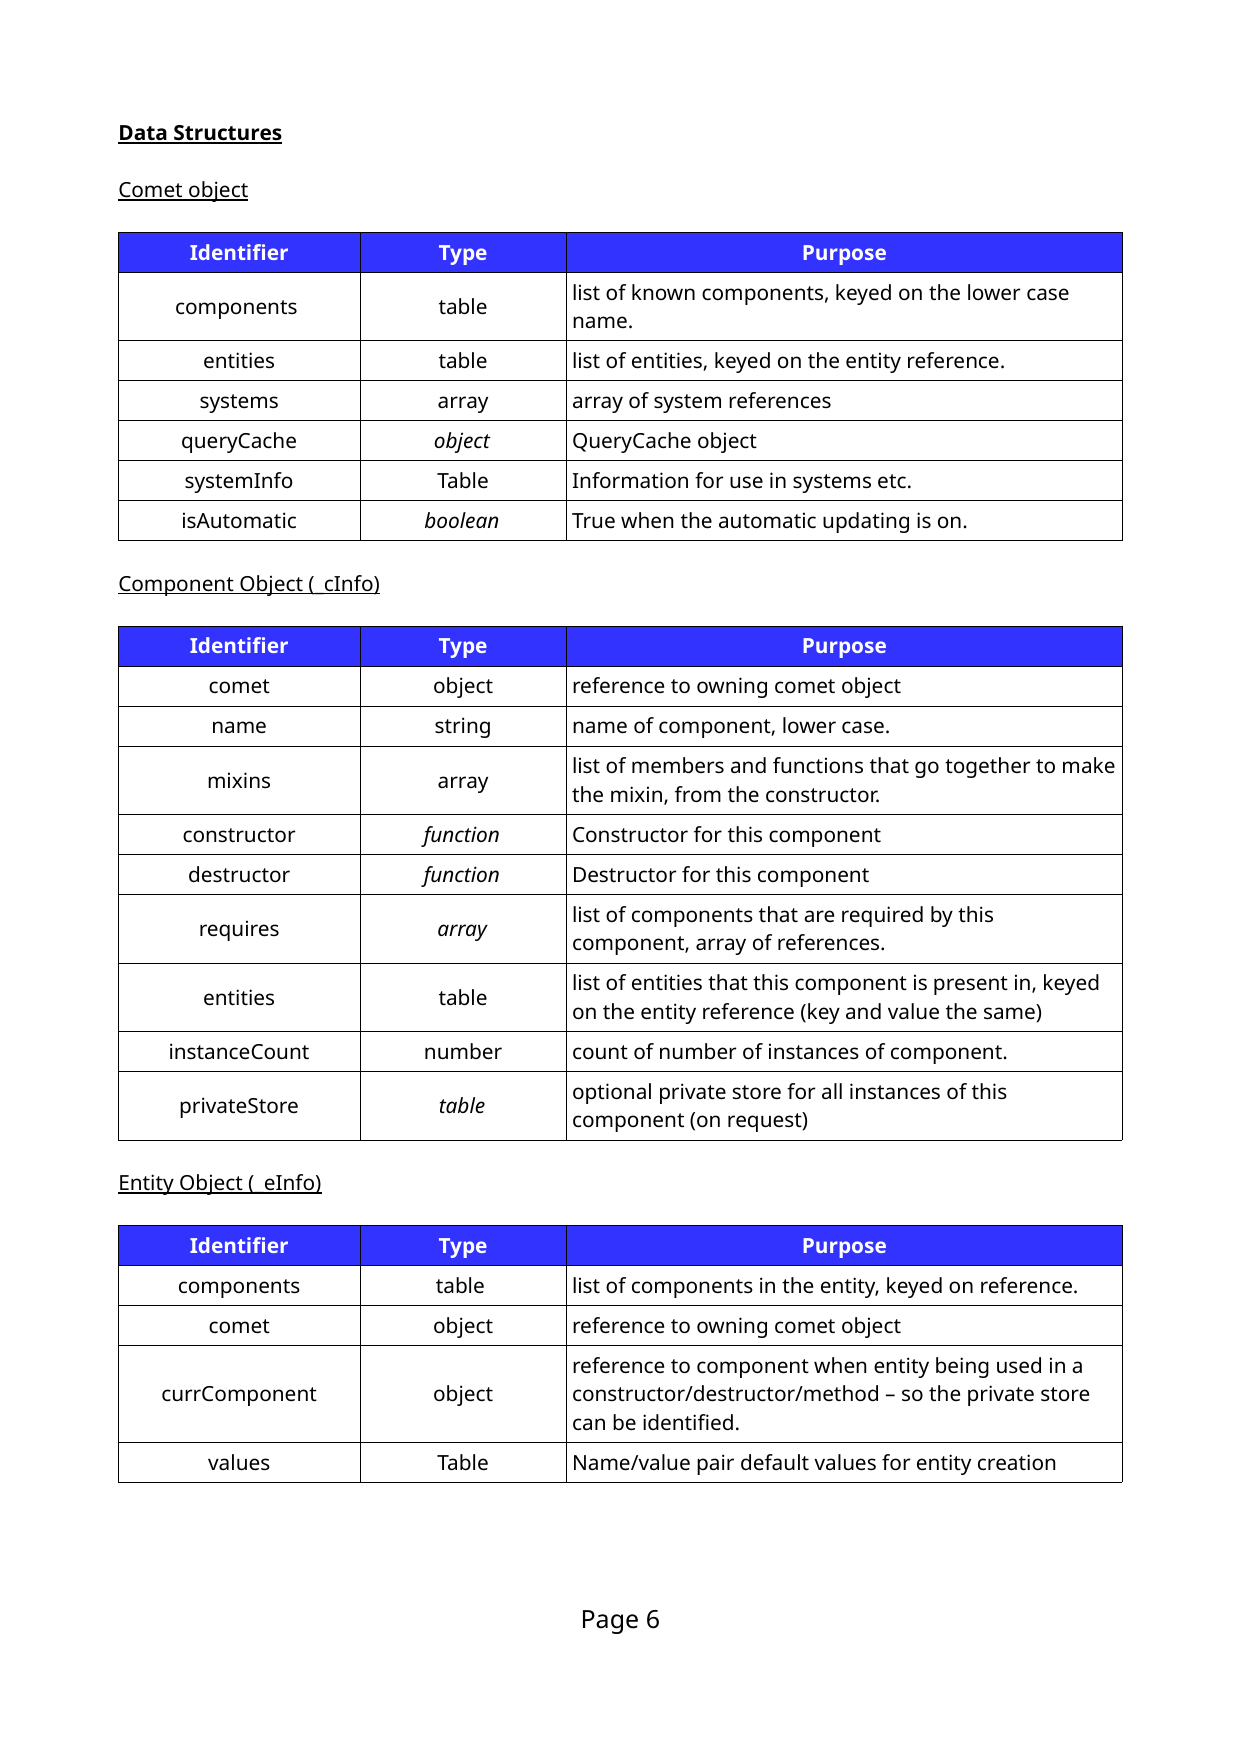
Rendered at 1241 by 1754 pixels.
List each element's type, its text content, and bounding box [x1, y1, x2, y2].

table_cell True when the automatic updating is on. [567, 501, 1122, 540]
table_cell name of component, lower case. [567, 707, 1122, 746]
table_cell array [361, 895, 566, 963]
table_cell Destructor for this component [567, 855, 1122, 894]
table_cell reference to owning comet object [567, 667, 1122, 706]
text Comet object [118, 175, 1122, 203]
table_cell object [361, 1306, 566, 1345]
table_cell list of members and functions that go together to make the mixin, from the constructor. [567, 747, 1122, 814]
table_cell requires [119, 895, 360, 963]
table_cell count of number of instances of component. [567, 1032, 1122, 1071]
table_cell isAutomatic [119, 501, 360, 540]
table_cell list of components in the entity, keyed on reference. [567, 1266, 1122, 1305]
table_cell queryCache [119, 421, 360, 460]
table_cell object [361, 667, 566, 706]
table_cell privateStore [119, 1072, 360, 1139]
table_cell object [361, 421, 566, 460]
table_cell list of entities that this component is present in, keyed on the entity reference (key and value the same) [567, 964, 1122, 1031]
table_cell name [119, 707, 360, 746]
table_cell table [361, 1072, 566, 1139]
table_cell function [361, 815, 566, 854]
table_cell list of known components, keyed on the lower case name. [567, 273, 1122, 340]
text Data Structures [118, 118, 1122, 147]
table_cell systemInfo [119, 461, 360, 500]
table_cell reference to component when entity being used in a constructor/destructor/method – so the private store can be identified. [567, 1346, 1122, 1442]
table_header Identifier [119, 233, 360, 272]
table_header Type [361, 233, 566, 272]
table_cell comet [119, 667, 360, 706]
text Entity Object (_eInfo) [118, 1168, 1122, 1196]
table_cell list of entities, keyed on the entity reference. [567, 341, 1122, 380]
table_cell destructor [119, 855, 360, 894]
table_cell entities [119, 341, 360, 380]
table_cell table [361, 341, 566, 380]
table_cell number [361, 1032, 566, 1071]
table_cell values [119, 1443, 360, 1482]
table_cell constructor [119, 815, 360, 854]
table_cell array of system references [567, 381, 1122, 420]
table_cell string [361, 707, 566, 746]
table_cell boolean [361, 501, 566, 540]
table_header Purpose [567, 627, 1122, 666]
table_cell instanceCount [119, 1032, 360, 1071]
table_cell list of components that are required by this component, array of references. [567, 895, 1122, 963]
table_cell optional private store for all instances of this component (on request) [567, 1072, 1122, 1139]
table_cell reference to owning comet object [567, 1306, 1122, 1345]
table_cell Constructor for this component [567, 815, 1122, 854]
table_header Type [361, 627, 566, 666]
table_cell table [361, 964, 566, 1031]
table_cell function [361, 855, 566, 894]
table_header Purpose [567, 233, 1122, 272]
table_cell QueryCache object [567, 421, 1122, 460]
table_cell Name/value pair default values for entity creation [567, 1443, 1122, 1482]
text Component Object (_cInfo) [118, 569, 1122, 597]
table_header Identifier [119, 1226, 360, 1265]
table_cell entities [119, 964, 360, 1031]
table_cell Table [361, 461, 566, 500]
table_cell Table [361, 1443, 566, 1482]
table_cell object [361, 1346, 566, 1442]
table_cell components [119, 273, 360, 340]
table_cell systems [119, 381, 360, 420]
table_cell array [361, 381, 566, 420]
table_cell Information for use in systems etc. [567, 461, 1122, 500]
table_cell table [361, 273, 566, 340]
table_cell mixins [119, 747, 360, 814]
table_header Type [361, 1226, 566, 1265]
table_cell comet [119, 1306, 360, 1345]
table_cell components [119, 1266, 360, 1305]
table_header Purpose [567, 1226, 1122, 1265]
table_cell array [361, 747, 566, 814]
table_cell table [361, 1266, 566, 1305]
table_header Identifier [119, 627, 360, 666]
table_cell currComponent [119, 1346, 360, 1442]
